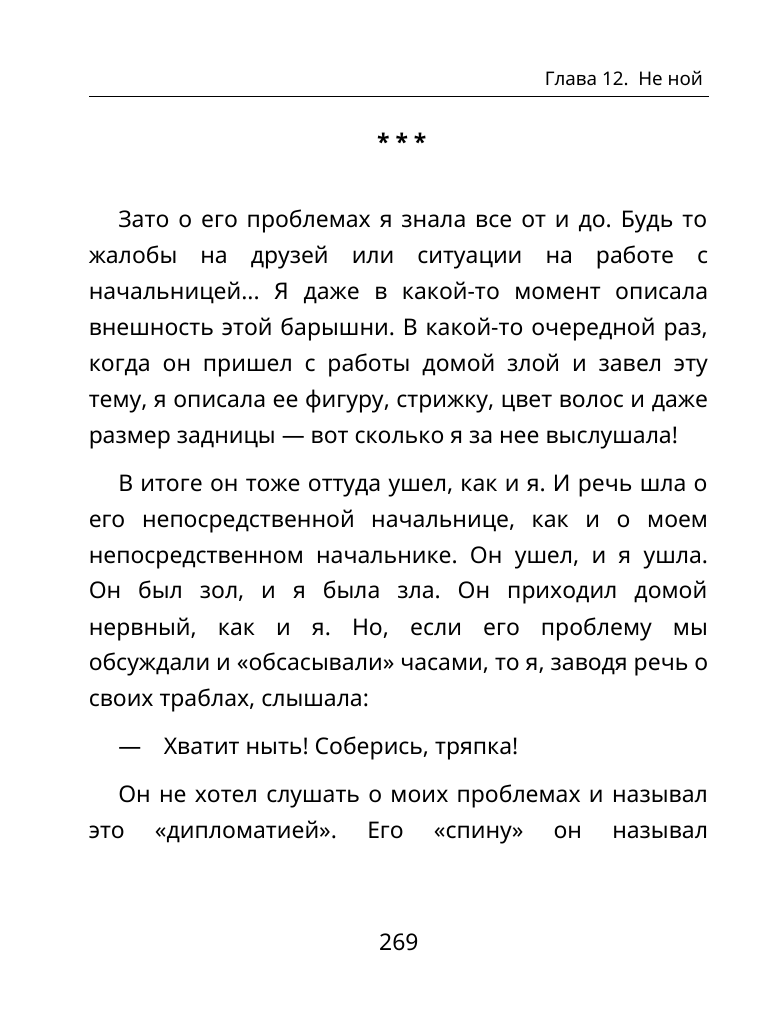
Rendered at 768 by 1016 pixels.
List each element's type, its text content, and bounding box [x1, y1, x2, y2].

text Зато о его проблемах я знала все от и до. Будь то жалобы на друзей или ситуации на работе с начальницей... Я даже в какой-то момент описала внешность этой барышни. В какой-то очередной раз, когда он пришел с работы домой злой и завел эту тему, я описала ее фигуру, стрижку, цвет волос и даже размер задницы — вот сколько я за нее выслушала! [88, 203, 709, 450]
text Он не хотел слушать о моих проблемах и называл это «дипломатией». Его «спину» он называл [88, 778, 709, 845]
list Хватит ныть! Соберись, тряпка! [88, 730, 709, 761]
text В итоге он тоже оттуда ушел, как и я. И речь шла о его непосредственной начальнице, как и о моем непосредственном начальнике. Он ушел, и я ушла. Он был зол, и я была зла. Он приходил домой нервный, как и я. Но, если его проблему мы обсуждали и «обсасывали» часами, то я, заводя речь о своих траблах, слышала: [88, 467, 709, 713]
subtitle * * * [88, 126, 709, 157]
